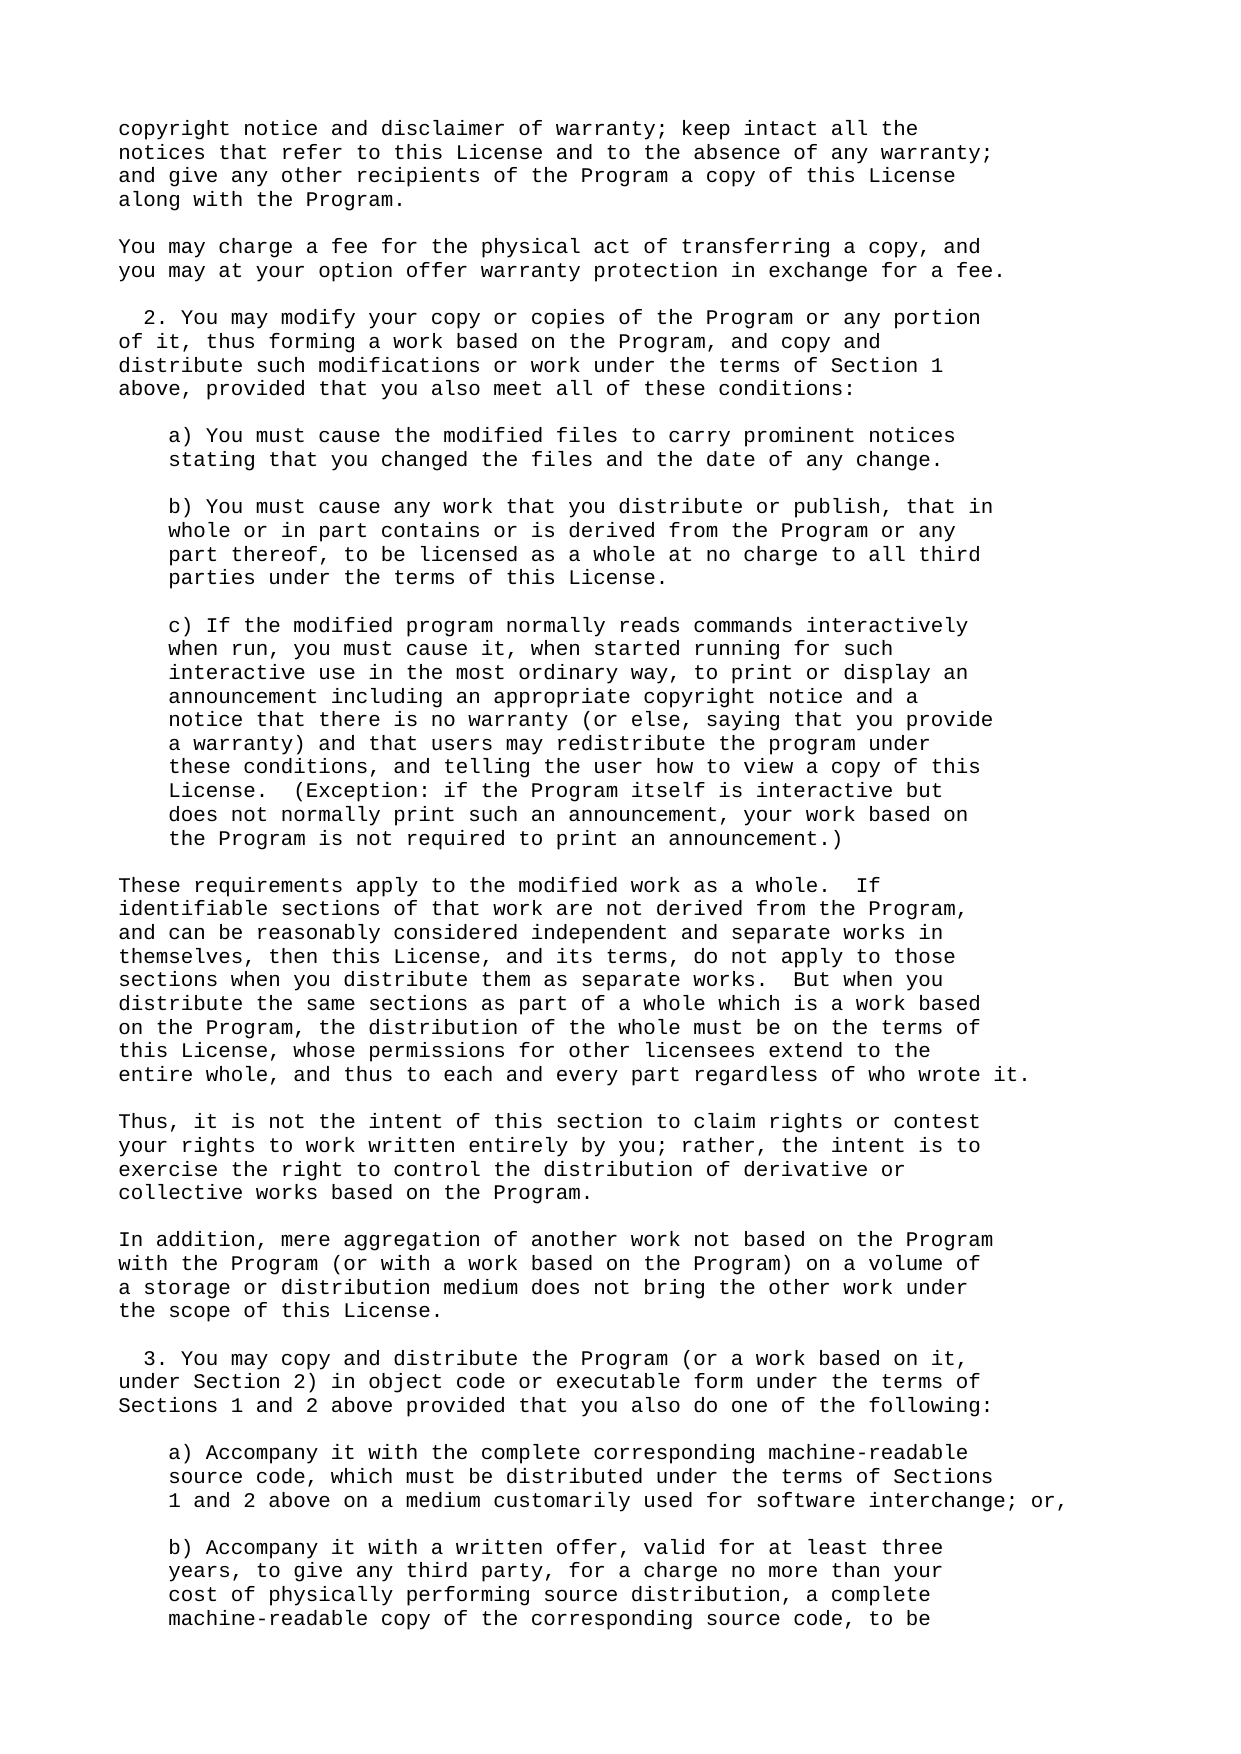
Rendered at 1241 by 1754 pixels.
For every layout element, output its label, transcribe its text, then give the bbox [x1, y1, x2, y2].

text with the Program (or with a work based on the Program) on a volume of [118, 1253, 1122, 1277]
text 3. You may copy and distribute the Program (or a work based on it, [118, 1348, 1122, 1371]
text under Section 2) in object code or executable form under the terms of [118, 1371, 1122, 1395]
text a) You must cause the modified files to carry prominent notices [118, 426, 1122, 449]
text cost of physically performing source distribution, a complete [118, 1584, 1122, 1608]
text the scope of this License. [118, 1300, 1122, 1324]
text identifiable sections of that work are not derived from the Program, [118, 898, 1122, 922]
text exercise the right to control the distribution of derivative or [118, 1158, 1122, 1182]
text distribute such modifications or work under the terms of Section 1 [118, 354, 1122, 378]
text notice that there is no warranty (or else, saying that you provide [118, 709, 1122, 733]
text does not normally print such an announcement, your work based on [118, 804, 1122, 827]
text of it, thus forming a work based on the Program, and copy and [118, 331, 1122, 354]
text when run, you must cause it, when started running for such [118, 638, 1122, 662]
text These requirements apply to the modified work as a whole. If [118, 875, 1122, 898]
text these conditions, and telling the user how to view a copy of this [118, 757, 1122, 780]
text Sections 1 and 2 above provided that you also do one of the following: [118, 1395, 1122, 1419]
text License. (Exception: if the Program itself is interactive but [118, 780, 1122, 804]
text your rights to work written entirely by you; rather, the intent is to [118, 1135, 1122, 1158]
text whole or in part contains or is derived from the Program or any [118, 520, 1122, 544]
text In addition, mere aggregation of another work not based on the Program [118, 1229, 1122, 1253]
text a) Accompany it with the complete corresponding machine-readable [118, 1442, 1122, 1466]
text along with the Program. [118, 189, 1122, 213]
text c) If the modified program normally reads commands interactively [118, 615, 1122, 638]
text themselves, then this License, and its terms, do not apply to those [118, 946, 1122, 969]
text notices that refer to this License and to the absence of any warranty; [118, 142, 1122, 165]
text Thus, it is not the intent of this section to claim rights or contest [118, 1111, 1122, 1135]
text 1 and 2 above on a medium customarily used for software interchange; or, [118, 1489, 1122, 1513]
text you may at your option offer warranty protection in exchange for a fee. [118, 260, 1122, 284]
text entire whole, and thus to each and every part regardless of who wrote it. [118, 1064, 1122, 1088]
text a warranty) and that users may redistribute the program under [118, 733, 1122, 757]
text You may charge a fee for the physical act of transferring a copy, and [118, 236, 1122, 260]
text years, to give any third party, for a charge no more than your [118, 1561, 1122, 1584]
text copyright notice and disclaimer of warranty; keep intact all the [118, 118, 1122, 142]
text b) You must cause any work that you distribute or publish, that in [118, 496, 1122, 520]
text b) Accompany it with a written offer, valid for at least three [118, 1537, 1122, 1561]
text and give any other recipients of the Program a copy of this License [118, 165, 1122, 189]
text on the Program, the distribution of the whole must be on the terms of [118, 1017, 1122, 1040]
text collective works based on the Program. [118, 1182, 1122, 1206]
text this License, whose permissions for other licensees extend to the [118, 1040, 1122, 1064]
text stating that you changed the files and the date of any change. [118, 449, 1122, 473]
text part thereof, to be licensed as a whole at no charge to all third [118, 544, 1122, 567]
text the Program is not required to print an announcement.) [118, 827, 1122, 851]
text machine-readable copy of the corresponding source code, to be [118, 1608, 1122, 1631]
text and can be reasonably considered independent and separate works in [118, 922, 1122, 946]
text 2. You may modify your copy or copies of the Program or any portion [118, 307, 1122, 331]
text sections when you distribute them as separate works. But when you [118, 969, 1122, 993]
text parties under the terms of this License. [118, 567, 1122, 591]
text interactive use in the most ordinary way, to print or display an [118, 662, 1122, 686]
text source code, which must be distributed under the terms of Sections [118, 1466, 1122, 1489]
text distribute the same sections as part of a whole which is a work based [118, 993, 1122, 1017]
text above, provided that you also meet all of these conditions: [118, 378, 1122, 402]
text a storage or distribution medium does not bring the other work under [118, 1277, 1122, 1300]
text announcement including an appropriate copyright notice and a [118, 686, 1122, 709]
